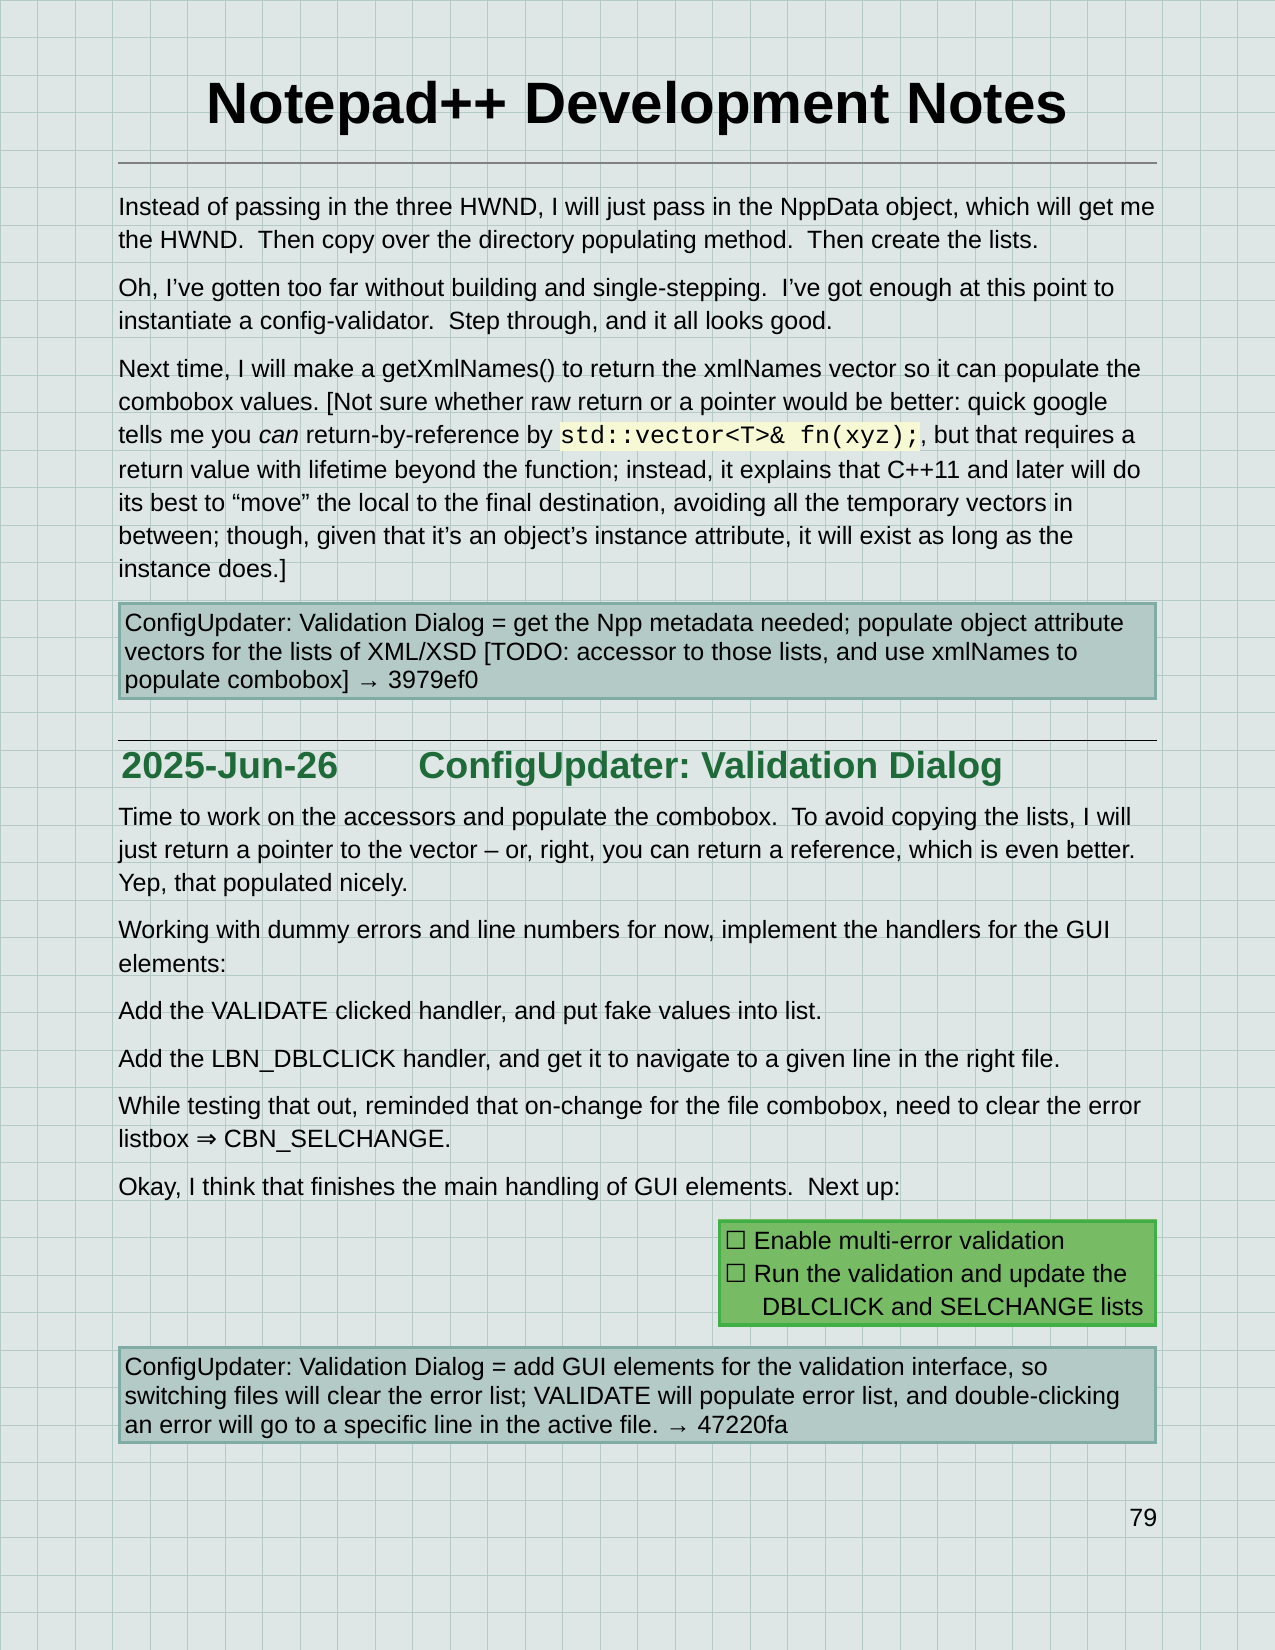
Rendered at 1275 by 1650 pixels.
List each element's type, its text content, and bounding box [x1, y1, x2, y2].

text Time to work on the accessors and populate the combobox. To avoid copying the lists, I will just return a pointer to the vector – or, right, you can return a reference, which is even better. Yep, that populated nicely. [118, 802, 1157, 897]
text ☐ Run the validation and update the DBLCLICK and SELCHANGE lists [721, 1253, 1154, 1323]
text Add the VALIDATE clicked handler, and put fake values into list. [118, 996, 1157, 1025]
text Add the LBN_DBLCLICK handler, and get it to navigate to a given line in the right file. [118, 1044, 1157, 1072]
text Oh, I’ve gotten too far without building and single-stepping. I’ve got enough at this point to instantiate a config-validator. Step through, and it all looks good. [118, 273, 1157, 335]
text Next time, I will make a getXmlNames() to return the xmlNames vector so it can populate the combobox values. [Not sure whether raw return or a pointer would be better: quick google tells me you can return-by-reference by std::vector<T>& fn(xyz);, but that requires a return value with lifetime beyond the function; instead, it explains that C++11 and later will do its best to “move” the local to the final destination, avoiding all the temporary vectors in between; though, given that it’s an object’s instance attribute, it will exist as long as the instance does.] [118, 354, 1157, 583]
text While testing that out, reminded that on-change for the file combobox, need to clear the error listbox ⇒ CBN_SELCHANGE. [118, 1091, 1157, 1153]
text ConfigUpdater: Validation Dialog = get the Npp metadata needed; populate object attribute vectors for the lists of XML/XSD [TODO: accessor to those lists, and use xmlNames to populate combobox] → 3979ef0 [121, 605, 1154, 697]
subtitle 2025-Jun-26 ConfigUpdater: Validation Dialog [118, 741, 1157, 789]
text Okay, I think that finishes the main handling of GUI elements. Next up: [118, 1172, 1157, 1201]
text Instead of passing in the three HWND, I will just pass in the NppData object, which will get me the HWND. Then copy over the directory populating method. Then create the lists. [118, 192, 1157, 254]
text Working with dummy errors and line numbers for now, implement the handlers for the GUI elements: [118, 916, 1157, 977]
text ConfigUpdater: Validation Dialog = add GUI elements for the validation interface, so switching files will clear the error list; VALIDATE will populate error list, and double-clicking an error will go to a specific line in the active file. → 47220fa [121, 1349, 1154, 1441]
text ☐ Enable multi-error validation [721, 1223, 1154, 1253]
